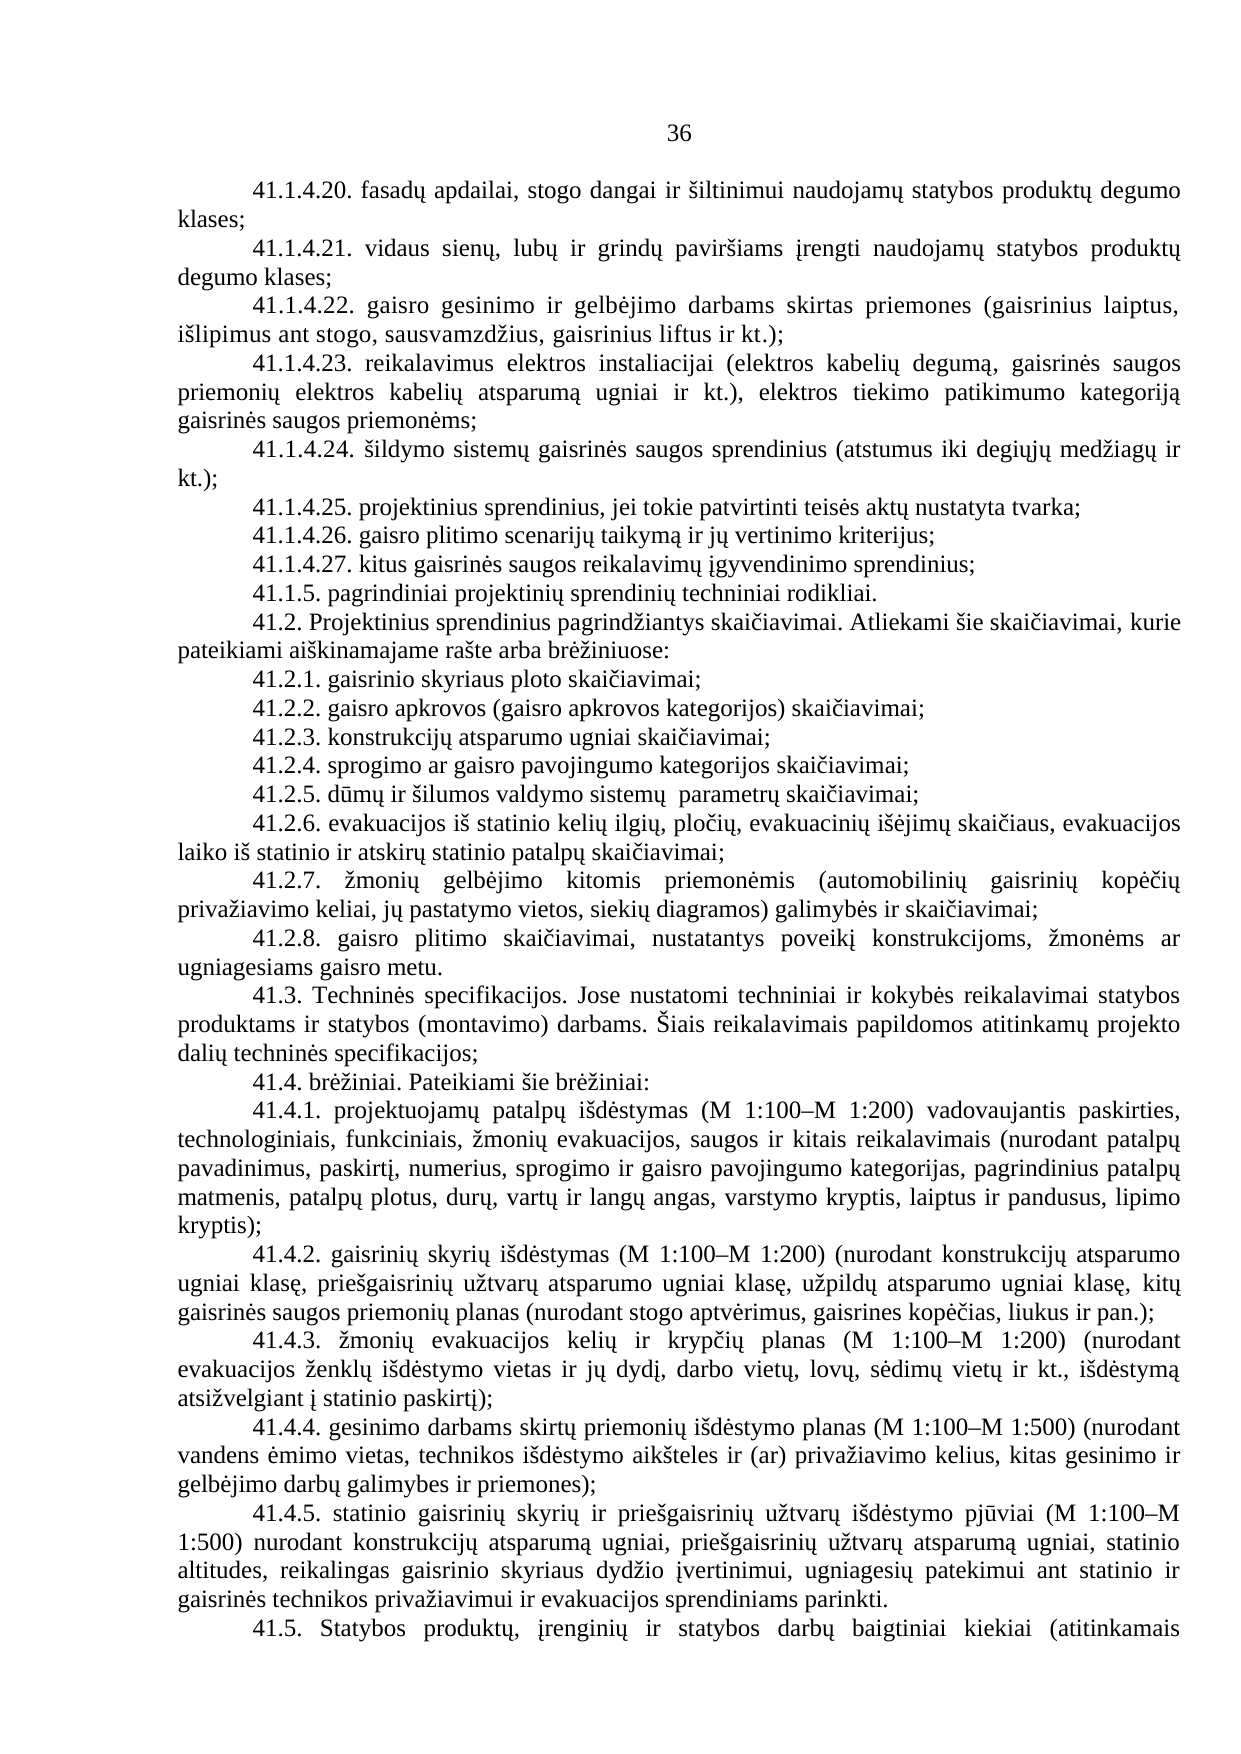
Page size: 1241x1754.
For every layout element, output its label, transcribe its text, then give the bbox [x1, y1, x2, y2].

text 41.2.1. gaisrinio skyriaus ploto skaičiavimai; [177, 664, 1181, 693]
text 41.5. Statybos produktų, įrenginių ir statybos darbų baigtiniai kiekiai (atitinkamais [177, 1613, 1181, 1642]
text 41.1.4.23. reikalavimus elektros instaliacijai (elektros kabelių degumą, gaisrinės saugos priemonių elektros kabelių atsparumą ugniai ir kt.), elektros tiekimo patikimumo kategoriją gaisrinės saugos priemonėms; [177, 348, 1181, 434]
text 41.2.5. dūmų ir šilumos valdymo sistemų parametrų skaičiavimai; [177, 779, 1181, 808]
text 41.4.2. gaisrinių skyrių išdėstymas (M 1:100–M 1:200) (nurodant konstrukcijų atsparumo ugniai klasę, priešgaisrinių užtvarų atsparumo ugniai klasę, užpildų atsparumo ugniai klasę, kitų gaisrinės saugos priemonių planas (nurodant stogo aptvėrimus, gaisrines kopėčias, liukus ir pan.); [177, 1239, 1181, 1326]
text 41.2. Projektinius sprendinius pagrindžiantys skaičiavimai. Atliekami šie skaičiavimai, kurie pateikiami aiškinamajame rašte arba brėžiniuose: [177, 607, 1181, 664]
text 41.4. brėžiniai. Pateikiami šie brėžiniai: [177, 1067, 1181, 1096]
text 41.1.4.20. fasadų apdailai, stogo dangai ir šiltinimui naudojamų statybos produktų degumo klases; [177, 176, 1181, 233]
text 41.1.4.22. gaisro gesinimo ir gelbėjimo darbams skirtas priemones (gaisrinius laiptus, išlipimus ant stogo, sausvamzdžius, gaisrinius liftus ir kt.); [177, 291, 1181, 348]
text 41.1.4.26. gaisro plitimo scenarijų taikymą ir jų vertinimo kriterijus; [177, 521, 1181, 549]
text 41.2.6. evakuacijos iš statinio kelių ilgių, pločių, evakuacinių išėjimų skaičiaus, evakuacijos laiko iš statinio ir atskirų statinio patalpų skaičiavimai; [177, 808, 1181, 866]
text 41.2.7. žmonių gelbėjimo kitomis priemonėmis (automobilinių gaisrinių kopėčių privažiavimo keliai, jų pastatymo vietos, siekių diagramos) galimybės ir skaičiavimai; [177, 866, 1181, 923]
text 41.4.1. projektuojamų patalpų išdėstymas (M 1:100–M 1:200) vadovaujantis paskirties, technologiniais, funkciniais, žmonių evakuacijos, saugos ir kitais reikalavimais (nurodant patalpų pavadinimus, paskirtį, numerius, sprogimo ir gaisro pavojingumo kategorijas, pagrindinius patalpų matmenis, patalpų plotus, durų, vartų ir langų angas, varstymo kryptis, laiptus ir pandusus, lipimo kryptis); [177, 1096, 1181, 1239]
text 41.1.4.25. projektinius sprendinius, jei tokie patvirtinti teisės aktų nustatyta tvarka; [177, 492, 1181, 521]
text 41.2.3. konstrukcijų atsparumo ugniai skaičiavimai; [177, 722, 1181, 751]
text 41.2.2. gaisro apkrovos (gaisro apkrovos kategorijos) skaičiavimai; [177, 693, 1181, 722]
text 41.1.4.21. vidaus sienų, lubų ir grindų paviršiams įrengti naudojamų statybos produktų degumo klases; [177, 233, 1181, 291]
text 41.4.5. statinio gaisrinių skyrių ir priešgaisrinių užtvarų išdėstymo pjūviai (M 1:100–M 1:500) nurodant konstrukcijų atsparumą ugniai, priešgaisrinių užtvarų atsparumą ugniai, statinio altitudes, reikalingas gaisrinio skyriaus dydžio įvertinimui, ugniagesių patekimui ant statinio ir gaisrinės technikos privažiavimui ir evakuacijos sprendiniams parinkti. [177, 1498, 1181, 1613]
text 41.1.5. pagrindiniai projektinių sprendinių techniniai rodikliai. [177, 578, 1181, 607]
text 41.3. Techninės specifikacijos. Jose nustatomi techniniai ir kokybės reikalavimai statybos produktams ir statybos (montavimo) darbams. Šiais reikalavimais papildomos atitinkamų projekto dalių techninės specifikacijos; [177, 981, 1181, 1067]
text 41.1.4.24. šildymo sistemų gaisrinės saugos sprendinius (atstumus iki degiųjų medžiagų ir kt.); [177, 434, 1181, 492]
text 41.4.4. gesinimo darbams skirtų priemonių išdėstymo planas (M 1:100–M 1:500) (nurodant vandens ėmimo vietas, technikos išdėstymo aikšteles ir (ar) privažiavimo kelius, kitas gesinimo ir gelbėjimo darbų galimybes ir priemones); [177, 1412, 1181, 1498]
text 41.2.4. sprogimo ar gaisro pavojingumo kategorijos skaičiavimai; [177, 751, 1181, 779]
text 41.1.4.27. kitus gaisrinės saugos reikalavimų įgyvendinimo sprendinius; [177, 549, 1181, 578]
text 41.4.3. žmonių evakuacijos kelių ir krypčių planas (M 1:100–M 1:200) (nurodant evakuacijos ženklų išdėstymo vietas ir jų dydį, darbo vietų, lovų, sėdimų vietų ir kt., išdėstymą atsižvelgiant į statinio paskirtį); [177, 1326, 1181, 1412]
text 41.2.8. gaisro plitimo skaičiavimai, nustatantys poveikį konstrukcijoms, žmonėms ar ugniagesiams gaisro metu. [177, 923, 1181, 981]
